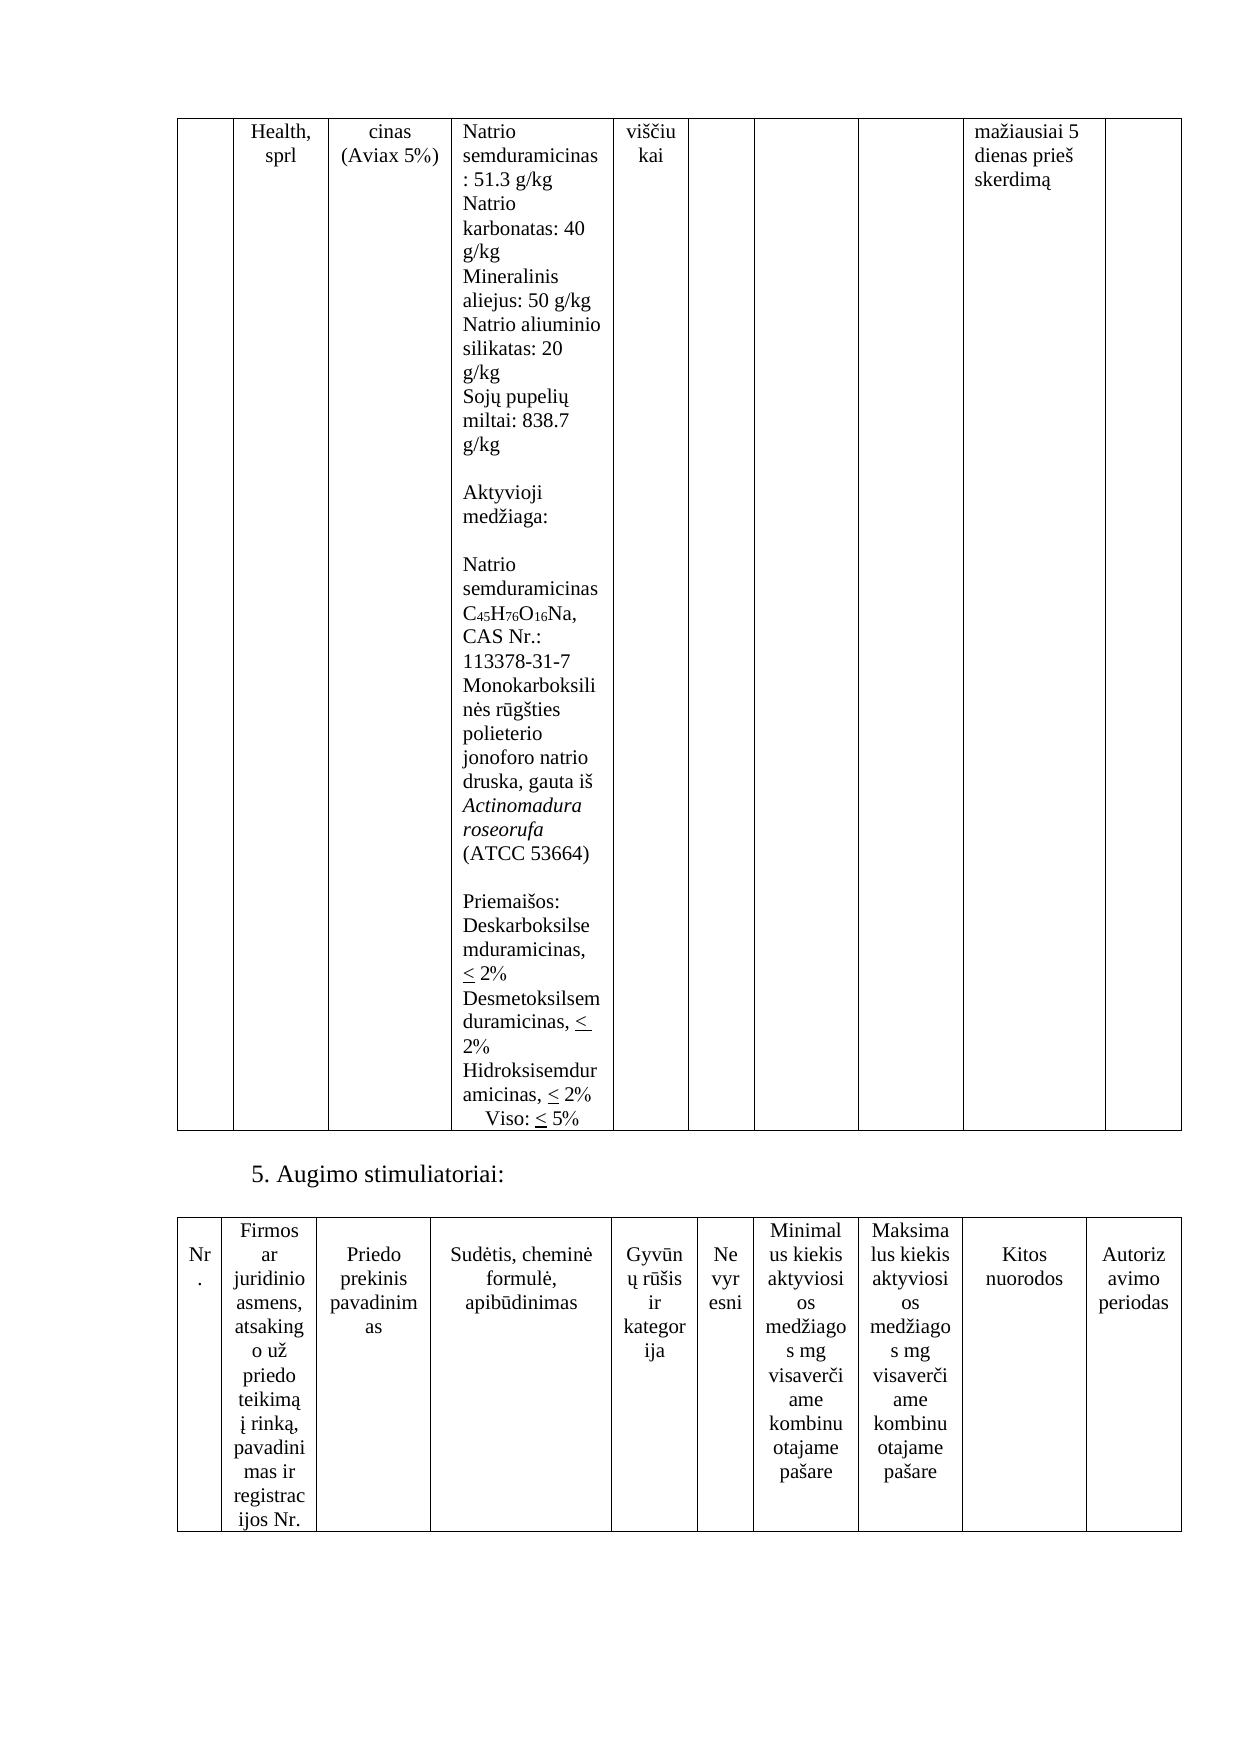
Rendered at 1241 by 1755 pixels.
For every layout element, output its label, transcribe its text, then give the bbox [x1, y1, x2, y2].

table_header Ne vyresni [698, 1218, 753, 1531]
table_header Sudėtis, cheminė formulė, apibūdinimas [431, 1218, 611, 1531]
table_header Autorizavimo periodas [1087, 1218, 1181, 1531]
table_cell mažiausiai 5 dienas prieš skerdimą [964, 119, 1105, 1130]
table_header Minimalus kiekis aktyviosios medžiagos mg visaverčiame kombinuotajame pašare [754, 1218, 858, 1531]
table_header Maksimalus kiekis aktyviosios medžiagos mg visaverčiame kombinuotajame pašare [859, 1218, 962, 1531]
table_cell [755, 119, 858, 1130]
table_cell viščiukai [614, 119, 688, 1130]
table_header Gyvūnų rūšis ir kategorija [612, 1218, 697, 1531]
table_cell [1106, 119, 1181, 1130]
table_cell [178, 119, 233, 1130]
table_cell Natrio semduramicinas: 51.3 g/kg Natrio karbonatas: 40 g/kg Mineralinis aliejus: 50 g/kg Natrio aliuminio silikatas: 20 g/kg Sojų pupelių miltai: 838.7 g/kg Aktyvioji medžiaga: Natrio semduramicinas C45H76O16Na, CAS Nr.: 113378-31-7 Monokarboksilinės rūgšties polieterio jonoforo natrio druska, gauta iš Actinomadura roseorufa (ATCC 53664) Priemaišos: Deskarboksilsemduramicinas, < 2% Desmetoksilsemduramicinas, < 2% Hidroksisemduramicinas, < 2% Viso: < 5% [452, 119, 613, 1130]
table_cell [859, 119, 963, 1130]
table_cell Health, sprl [234, 119, 328, 1130]
table_cell cinas (Aviax 5%) [329, 119, 451, 1130]
text 5. Augimo stimuliatoriai: [177, 1159, 1181, 1188]
table_header Priedo prekinis pavadinimas [317, 1218, 430, 1531]
table_header Nr. [178, 1218, 221, 1531]
table_cell - [689, 119, 754, 1130]
table_header Firmos ar juridinio asmens, atsakingo už priedo teikimą į rinką, pavadinimas ir registracijos Nr. [222, 1218, 316, 1531]
table_header Kitos nuorodos [963, 1218, 1086, 1531]
